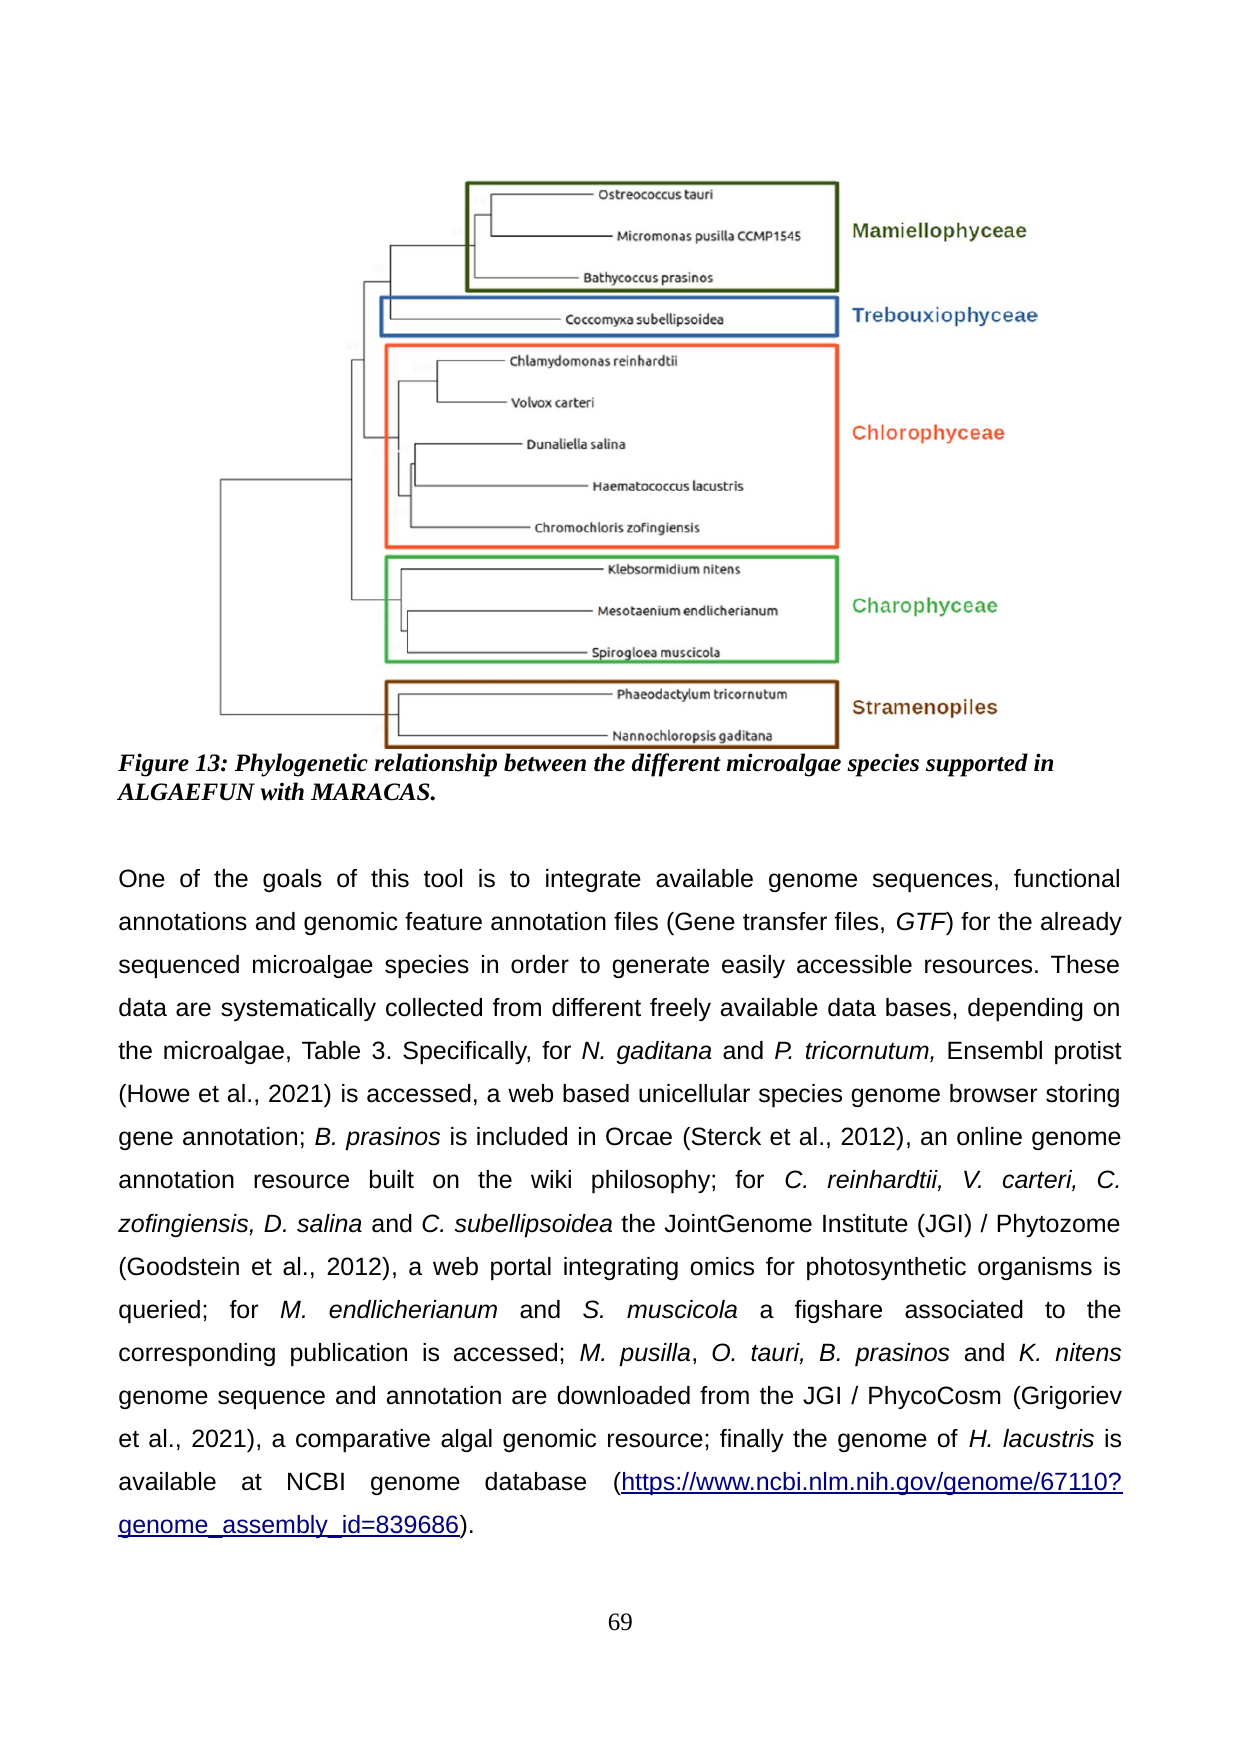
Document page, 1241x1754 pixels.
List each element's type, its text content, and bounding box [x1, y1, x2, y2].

picture [118, 169, 1123, 749]
text One of the goals of this tool is to integrate available genome sequences, functional annotations and genomic feature annotation files (Gene transfer files, GTF) for the already sequenced microalgae species in order to generate easily accessible resources. These data are systematically collected from different freely available data bases, depending on the microalgae, Table 3. Specifically, for N. gaditana and P. tricornutum, Ensembl protist (Howe et al., 2021)⁠ is accessed, a web based unicellular species genome browser storing gene annotation; B. prasinos is included in Orcae (Sterck et al., 2012)⁠, an online genome annotation resource built on the wiki philosophy; for C. reinhardtii, V. carteri, C. zofingiensis, D. salina and C. subellipsoidea the JointGenome Institute (JGI) / Phytozome (Goodstein et al., 2012)⁠, a web portal integrating omics for photosynthetic organisms is queried; for M. endlicherianum and S. muscicola a figshare associated to the corresponding publication is accessed; M. pusilla, O. tauri, B. prasinos and K. nitens genome sequence and annotation are downloaded from the JGI / PhycoCosm (Grigoriev et al., 2021)⁠, a comparative algal genomic resource; finally the genome of H. lacustris is available at NCBI genome database (https://www.ncbi.nlm.nih.gov/genome/67110?genome_assembly_id=839686). [118, 863, 1122, 1539]
text Figure 13: Phylogenetic relationship between the different microalgae species supported in ALGAEFUN with MARACAS. [118, 749, 1122, 806]
